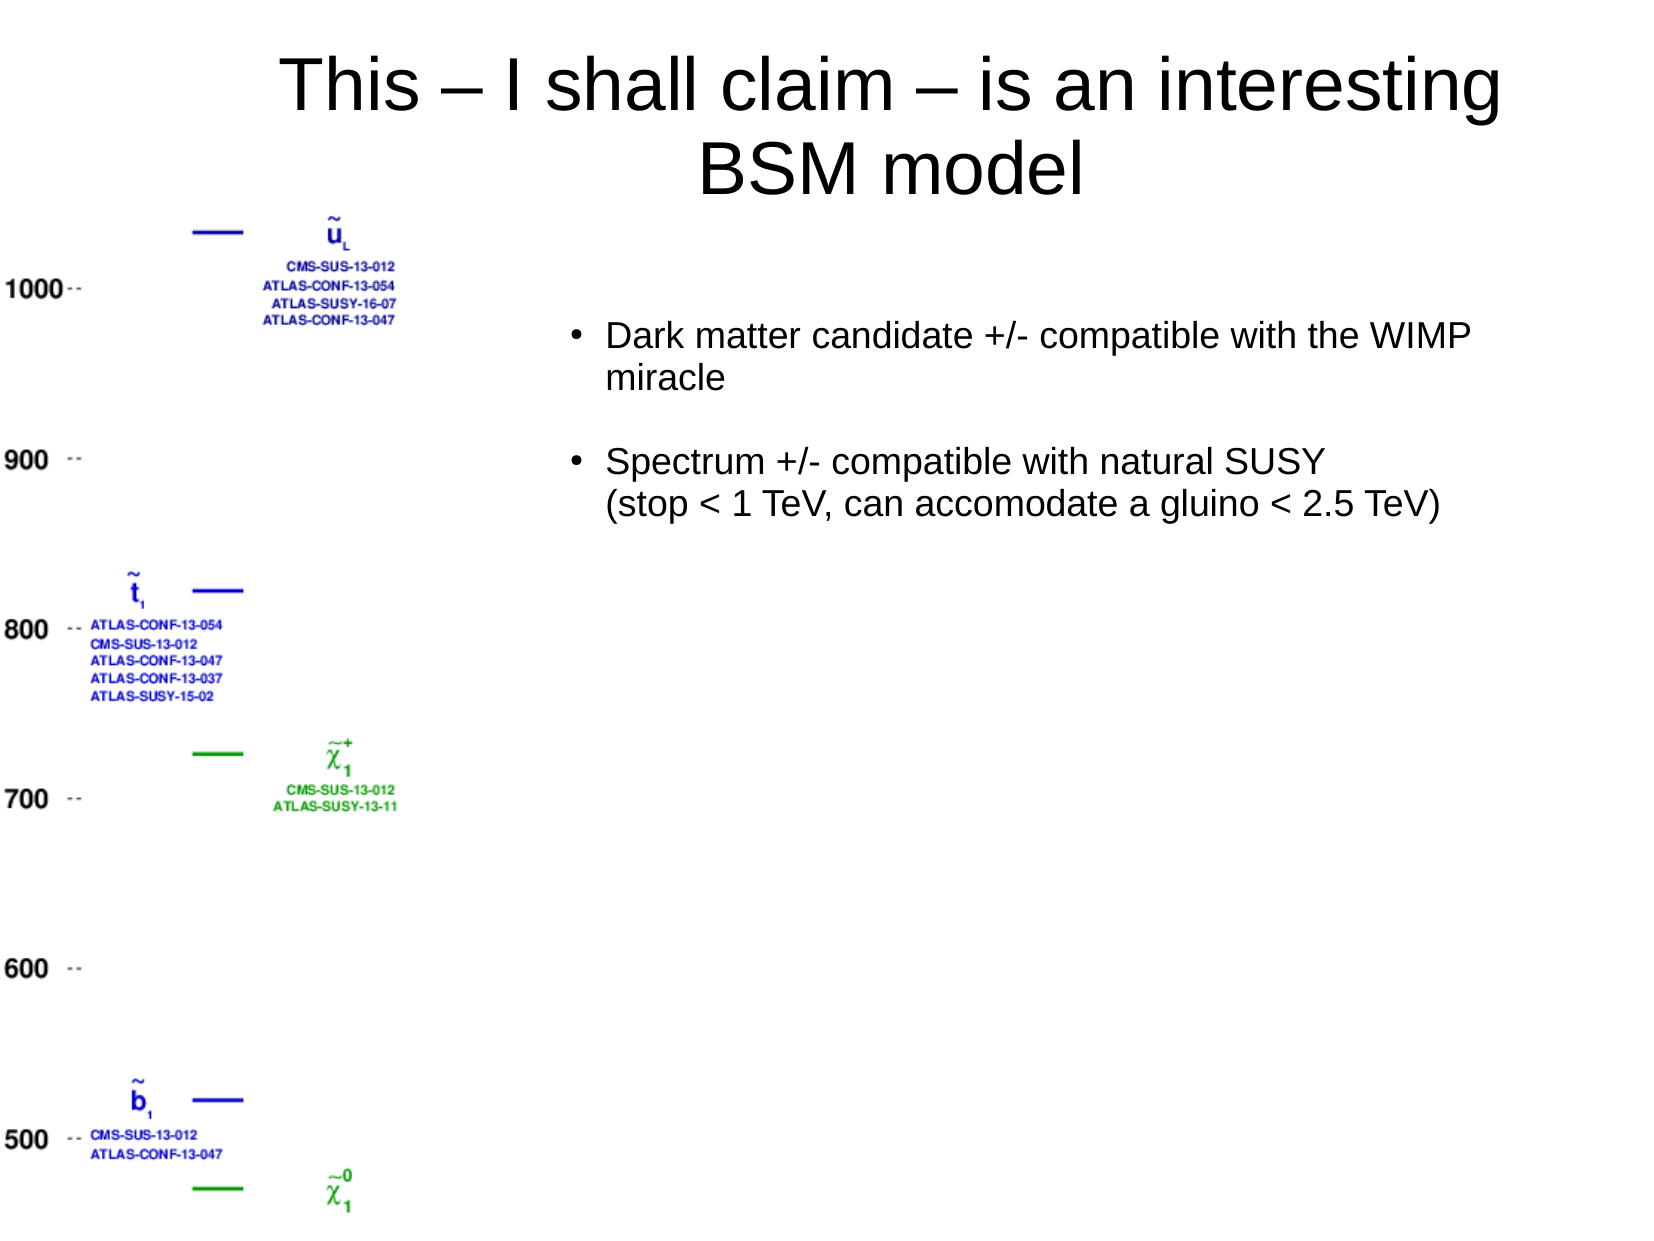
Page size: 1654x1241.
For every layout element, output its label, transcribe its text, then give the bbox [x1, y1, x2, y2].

picture [0, 145, 401, 1241]
text_box This – I shall claim – is an interesting BSM model [212, 35, 1571, 219]
text_box Dark matter candidate +/- compatible with the WIMP miracle Spectrum +/- compatible with natural SUSY (stop < 1 TeV, can accomodate a gluino < 2.5 TeV) [555, 307, 1607, 532]
